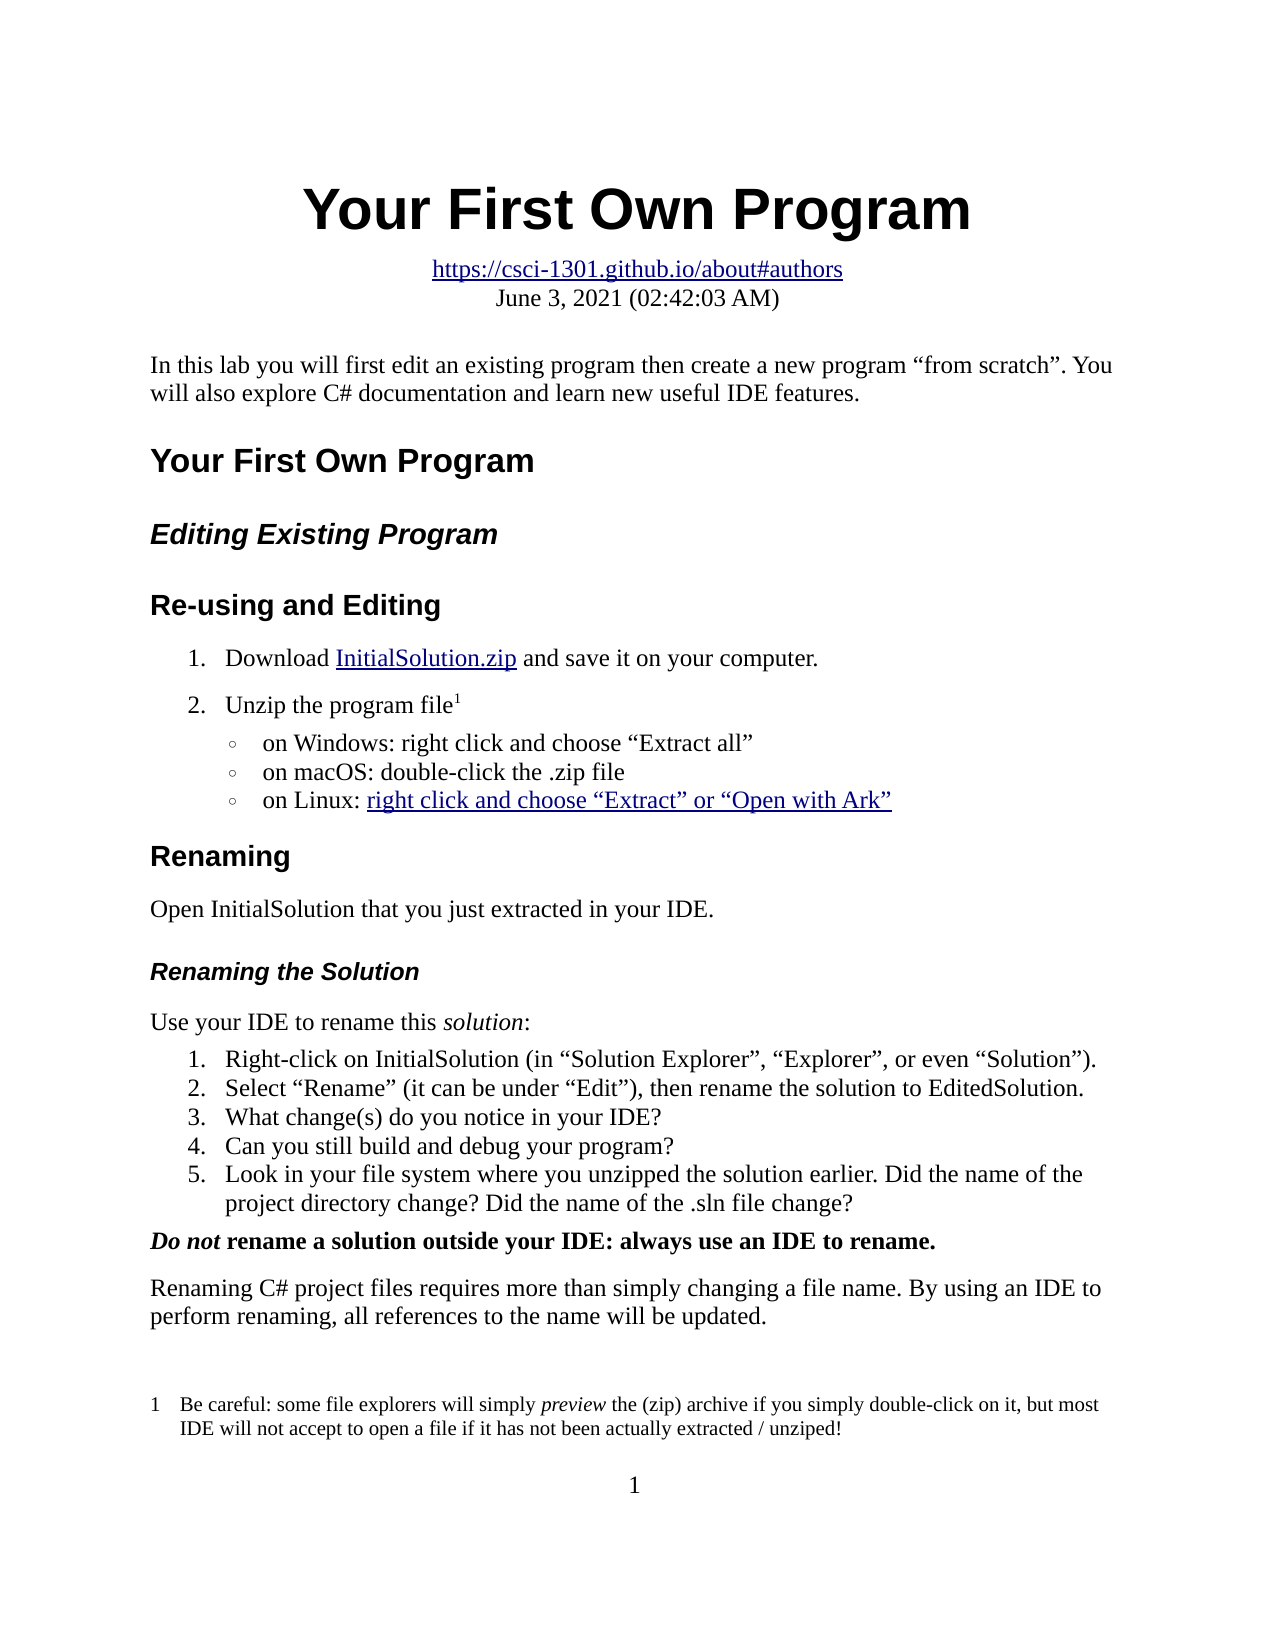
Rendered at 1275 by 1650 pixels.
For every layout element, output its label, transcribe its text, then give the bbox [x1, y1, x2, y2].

subtitle Your First Own Program [150, 441, 1125, 480]
text https://csci-1301.github.io/about#authors [150, 254, 1125, 283]
text Open InitialSolution that you just extracted in your IDE. [150, 894, 1125, 923]
subtitle Editing Existing Program [150, 517, 1125, 551]
subtitle Renaming the Solution [150, 957, 1125, 985]
title Your First Own Program [150, 175, 1125, 242]
text Do not rename a solution outside your IDE: always use an IDE to rename. [150, 1226, 1125, 1255]
text Renaming C# project files requires more than simply changing a file name. By using an IDE to perform renaming, all references to the name will be updated. [150, 1273, 1125, 1330]
list on macOS: double-click the .zip file [225, 757, 1125, 785]
list What change(s) do you notice in your IDE? [187, 1102, 1125, 1131]
text June 3, 2021 (02:42:03 AM) [150, 283, 1125, 312]
list Be careful: some file explorers will simply preview the (zip) archive if you simply double-click on it, but most IDE will not accept to open a file if it has not been actually extracted / unziped! [150, 1392, 1125, 1440]
list Can you still build and debug your program? [187, 1131, 1125, 1159]
list on Linux: right click and choose “Extract” or “Open with Ark” [225, 785, 1125, 814]
list Unzip the program file [187, 690, 1125, 719]
list Download InitialSolution.zip and save it on your computer. [187, 643, 1125, 672]
list on Windows: right click and choose “Extract all” [225, 728, 1125, 757]
list Look in your file system where you unzipped the solution earlier. Did the name of the project directory change? Did the name of the .sln file change? [187, 1159, 1125, 1217]
list Select “Rename” (it can be under “Edit”), then rename the solution to EditedSolution. [187, 1073, 1125, 1102]
text In this lab you will first edit an existing program then create a new program “from scratch”. You will also explore C# documentation and learn new useful IDE features. [150, 350, 1125, 407]
subtitle Re-using and Editing [150, 588, 1125, 622]
list Right-click on InitialSolution (in “Solution Explorer”, “Explorer”, or even “Solution”). [187, 1044, 1125, 1073]
subtitle Renaming [150, 839, 1125, 873]
text Use your IDE to rename this solution: [150, 1007, 1125, 1036]
